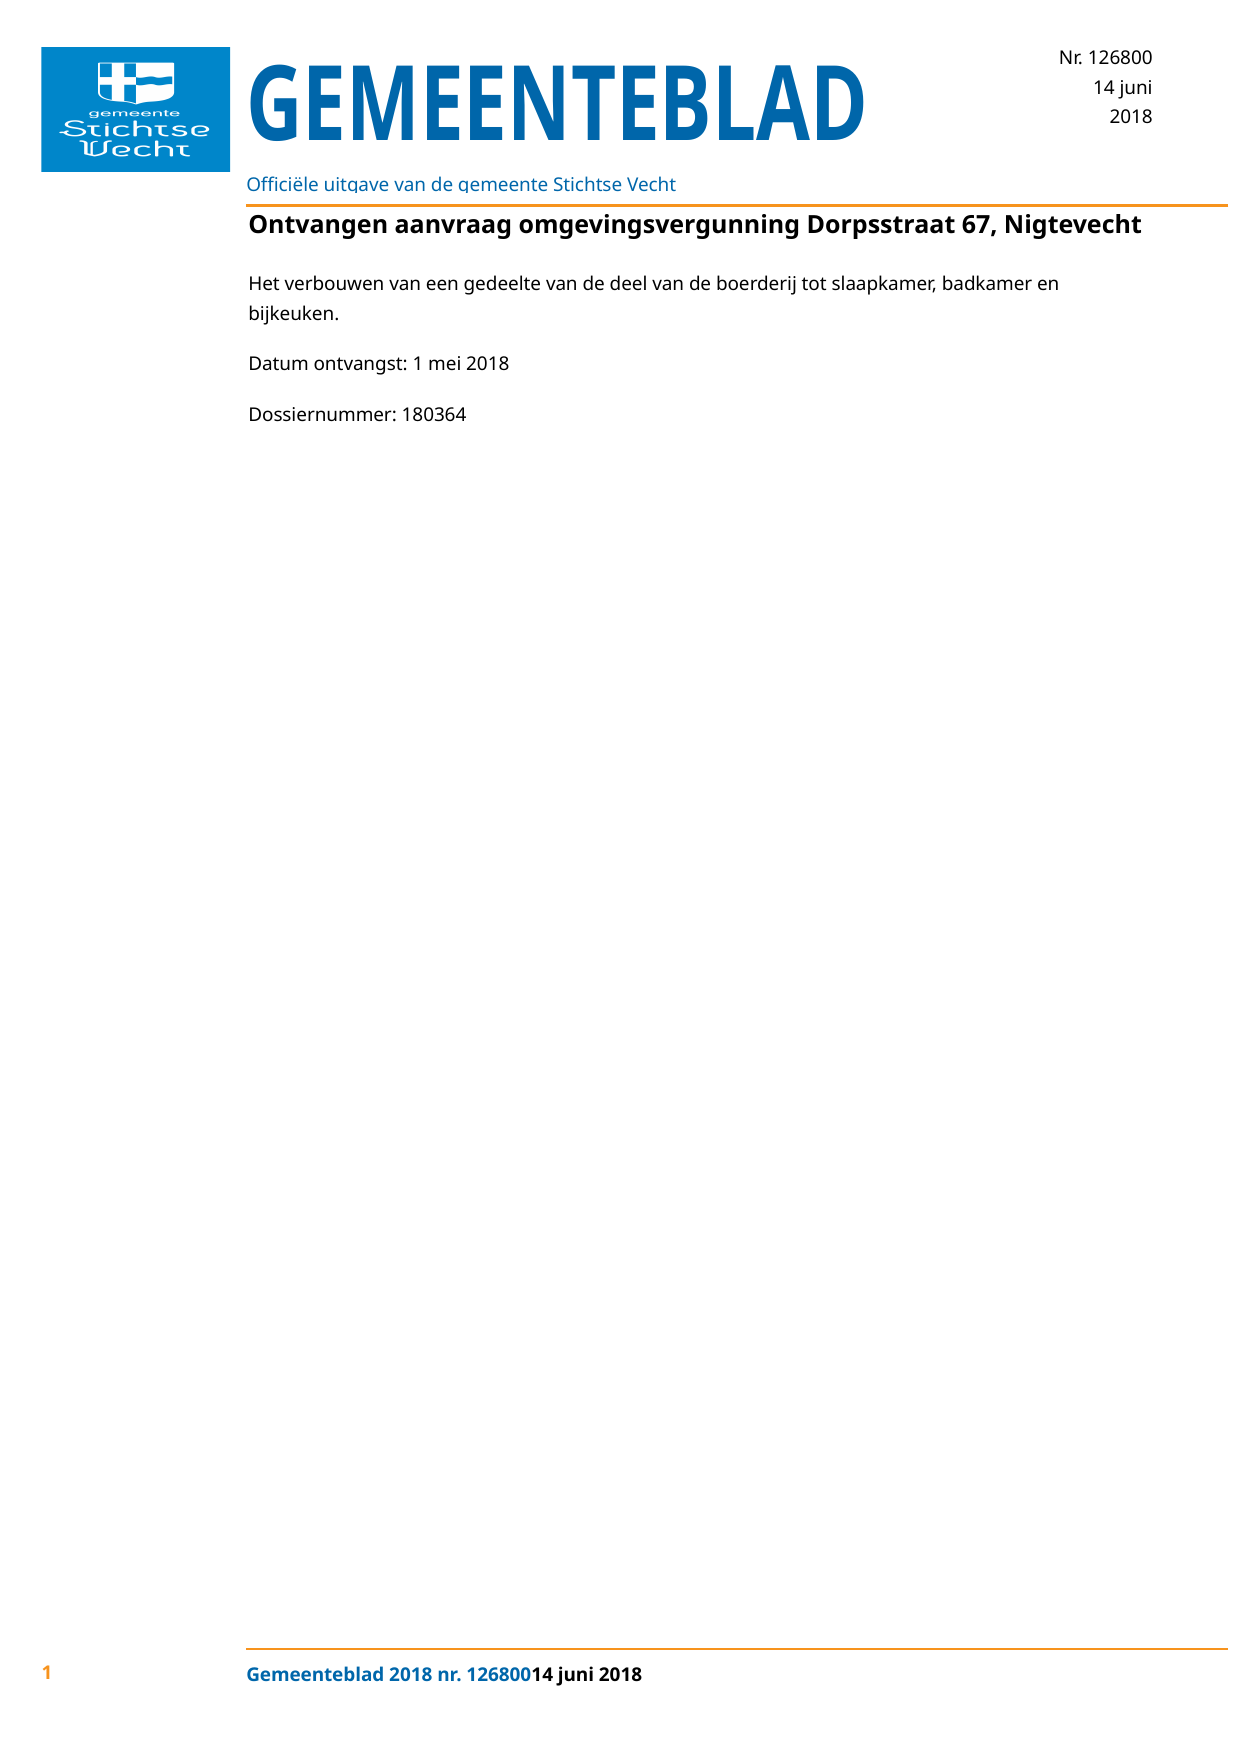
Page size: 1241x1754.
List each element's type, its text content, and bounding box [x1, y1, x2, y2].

text Dossiernummer: 180364 [248, 401, 1152, 426]
picture [99, 63, 135, 101]
text Datum ontvangst: 1 mei 2018 [248, 350, 1152, 376]
picture [137, 63, 174, 103]
text Ontvangen aanvraag omgevingsvergunning Dorpsstraat 67, Nigtevecht [248, 207, 1152, 241]
text Het verbouwen van een gedeelte van de deel van de boerderij tot slaapkamer, badkamer en bijkeuken. [248, 270, 1152, 326]
